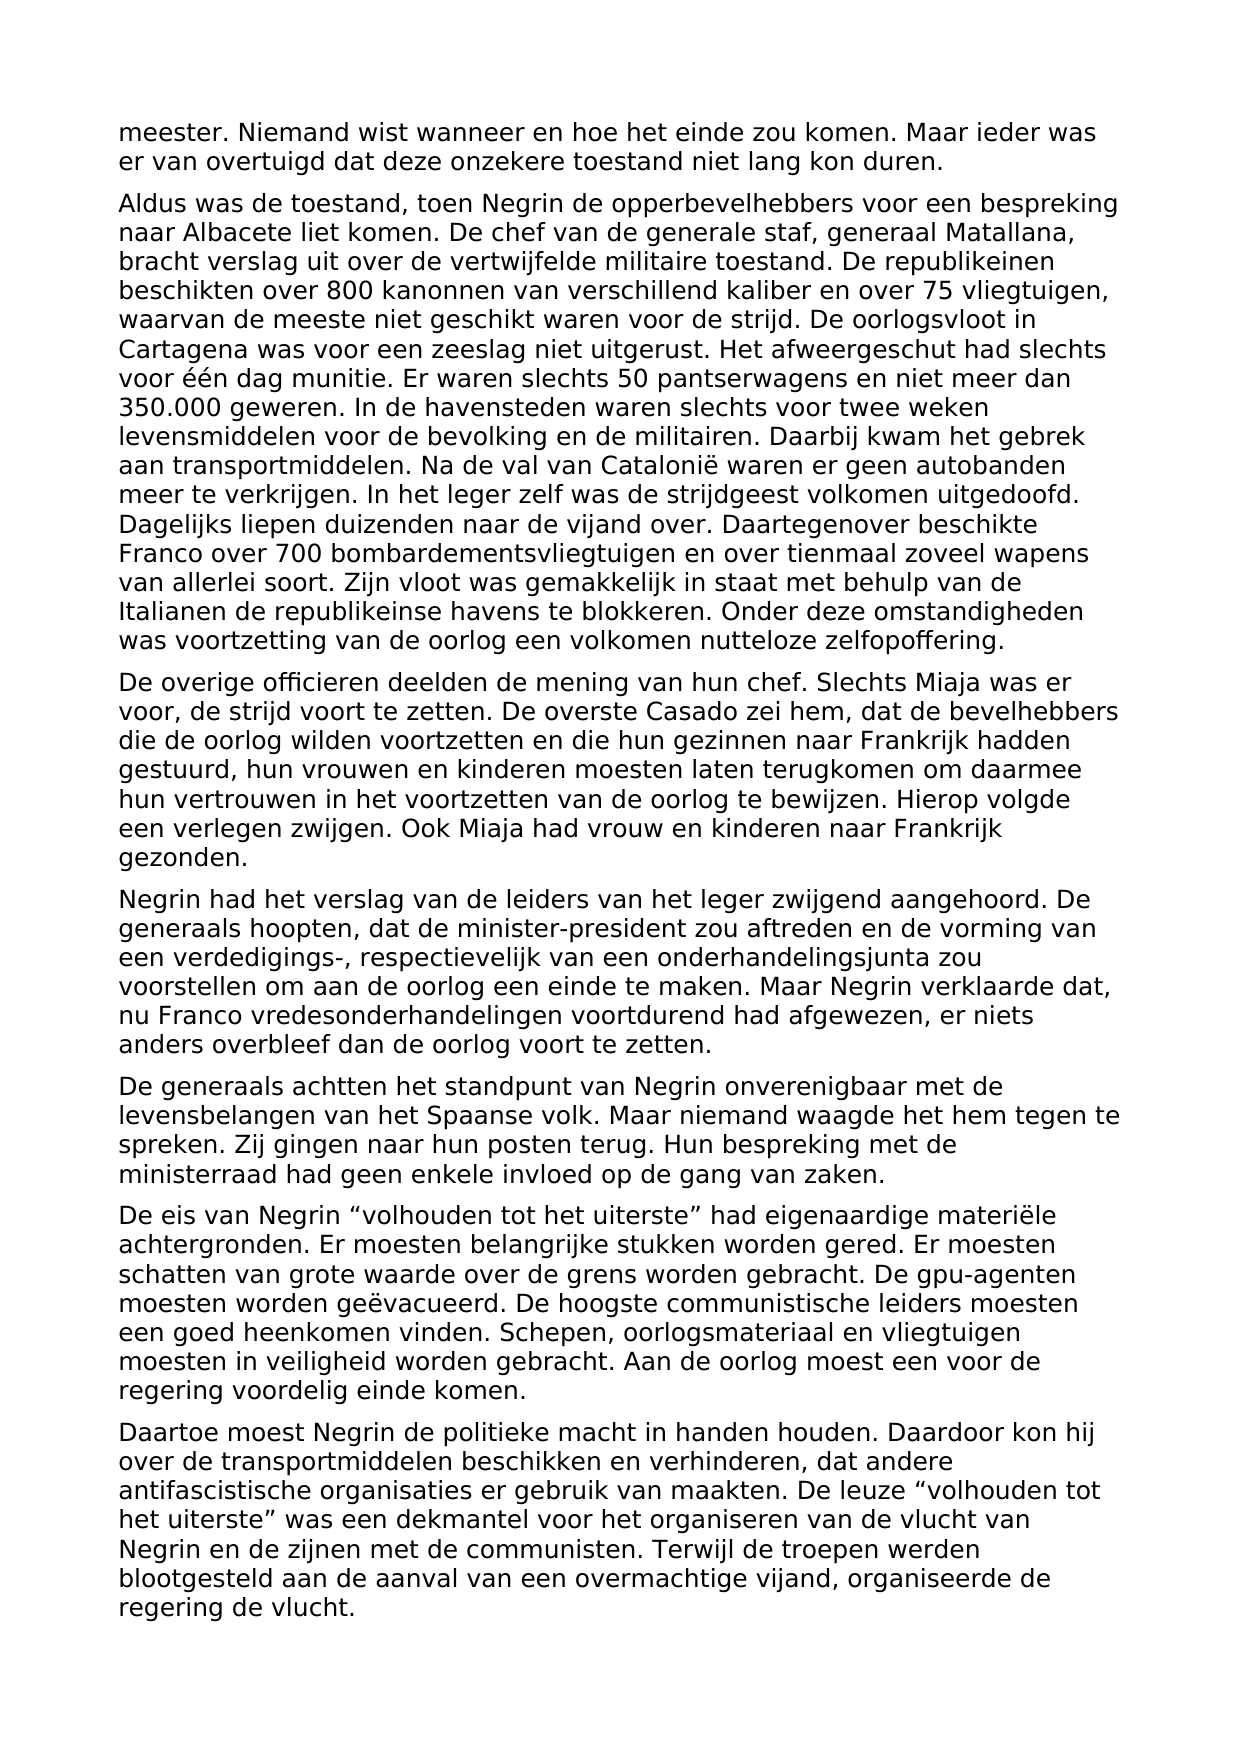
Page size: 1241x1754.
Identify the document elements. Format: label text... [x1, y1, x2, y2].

text Negrin had het verslag van de leiders van het leger zwijgend aangehoord. De generaals hoopten, dat de minister-president zou aftreden en de vorming van een verdedigings-, respectievelijk van een onderhandelingsjunta zou voorstellen om aan de oorlog een einde te maken. Maar Negrin verklaarde dat, nu Franco vredesonderhandelingen voortdurend had afgewezen, er niets anders overbleef dan de oorlog voort te zetten. [118, 885, 1122, 1060]
text De overige officieren deelden de mening van hun chef. Slechts Miaja was er voor, de strijd voort te zetten. De overste Casado zei hem, dat de bevelhebbers die de oorlog wilden voortzetten en die hun gezinnen naar Frankrijk hadden gestuurd, hun vrouwen en kinderen moesten laten terugkomen om daarmee hun vertrouwen in het voortzetten van de oorlog te bewijzen. Hierop volgde een verlegen zwijgen. Ook Miaja had vrouw en kinderen naar Frankrijk gezonden. [118, 668, 1122, 872]
text De eis van Negrin “volhouden tot het uiterste” had eigenaardige materiële achtergronden. Er moesten belangrijke stukken worden gered. Er moesten schatten van grote waarde over de grens worden gebracht. De gpu-agenten moesten worden geëvacueerd. De hoogste communistische leiders moesten een goed heenkomen vinden. Schepen, oorlogsmateriaal en vliegtuigen moesten in veiligheid worden gebracht. Aan de oorlog moest een voor de regering voordelig einde komen. [118, 1201, 1122, 1406]
text meester. Niemand wist wanneer en hoe het einde zou komen. Maar ieder was er van overtuigd dat deze onzekere toestand niet lang kon duren. [118, 118, 1122, 176]
text De generaals achtten het standpunt van Negrin onverenigbaar met de levensbelangen van het Spaanse volk. Maar niemand waagde het hem tegen te spreken. Zij gingen naar hun posten terug. Hun bespreking met de ministerraad had geen enkele invloed op de gang van zaken. [118, 1072, 1122, 1189]
text Aldus was de toestand, toen Negrin de opperbevelhebbers voor een bespreking naar Albacete liet komen. De chef van de generale staf, generaal Matallana, bracht verslag uit over de vertwijfelde militaire toestand. De republikeinen beschikten over 800 kanonnen van verschillend kaliber en over 75 vliegtuigen, waarvan de meeste niet geschikt waren voor de strijd. De oorlogsvloot in Cartagena was voor een zeeslag niet uitgerust. Het afweergeschut had slechts voor één dag munitie. Er waren slechts 50 pantserwagens en niet meer dan 350.000 geweren. In de havensteden waren slechts voor twee weken levensmiddelen voor de bevolking en de militairen. Daarbij kwam het gebrek aan transportmiddelen. Na de val van Catalonië waren er geen autobanden meer te verkrijgen. In het leger zelf was de strijdgeest volkomen uitgedoofd. Dagelijks liepen duizenden naar de vijand over. Daartegenover beschikte Franco over 700 bombardementsvliegtuigen en over tienmaal zoveel wapens van allerlei soort. Zijn vloot was gemakkelijk in staat met behulp van de Italianen de republikeinse havens te blokkeren. Onder deze omstandigheden was voortzetting van de oorlog een volkomen nutteloze zelfopoffering. [118, 189, 1122, 656]
text Daartoe moest Negrin de politieke macht in handen houden. Daardoor kon hij over de transportmiddelen beschikken en verhinderen, dat andere antifascistische organisaties er gebruik van maakten. De leuze “volhouden tot het uiterste” was een dekmantel voor het organiseren van de vlucht van Negrin en de zijnen met de communisten. Terwijl de troepen werden blootgesteld aan de aanval van een overmachtige vijand, organiseerde de regering de vlucht. [118, 1418, 1122, 1622]
